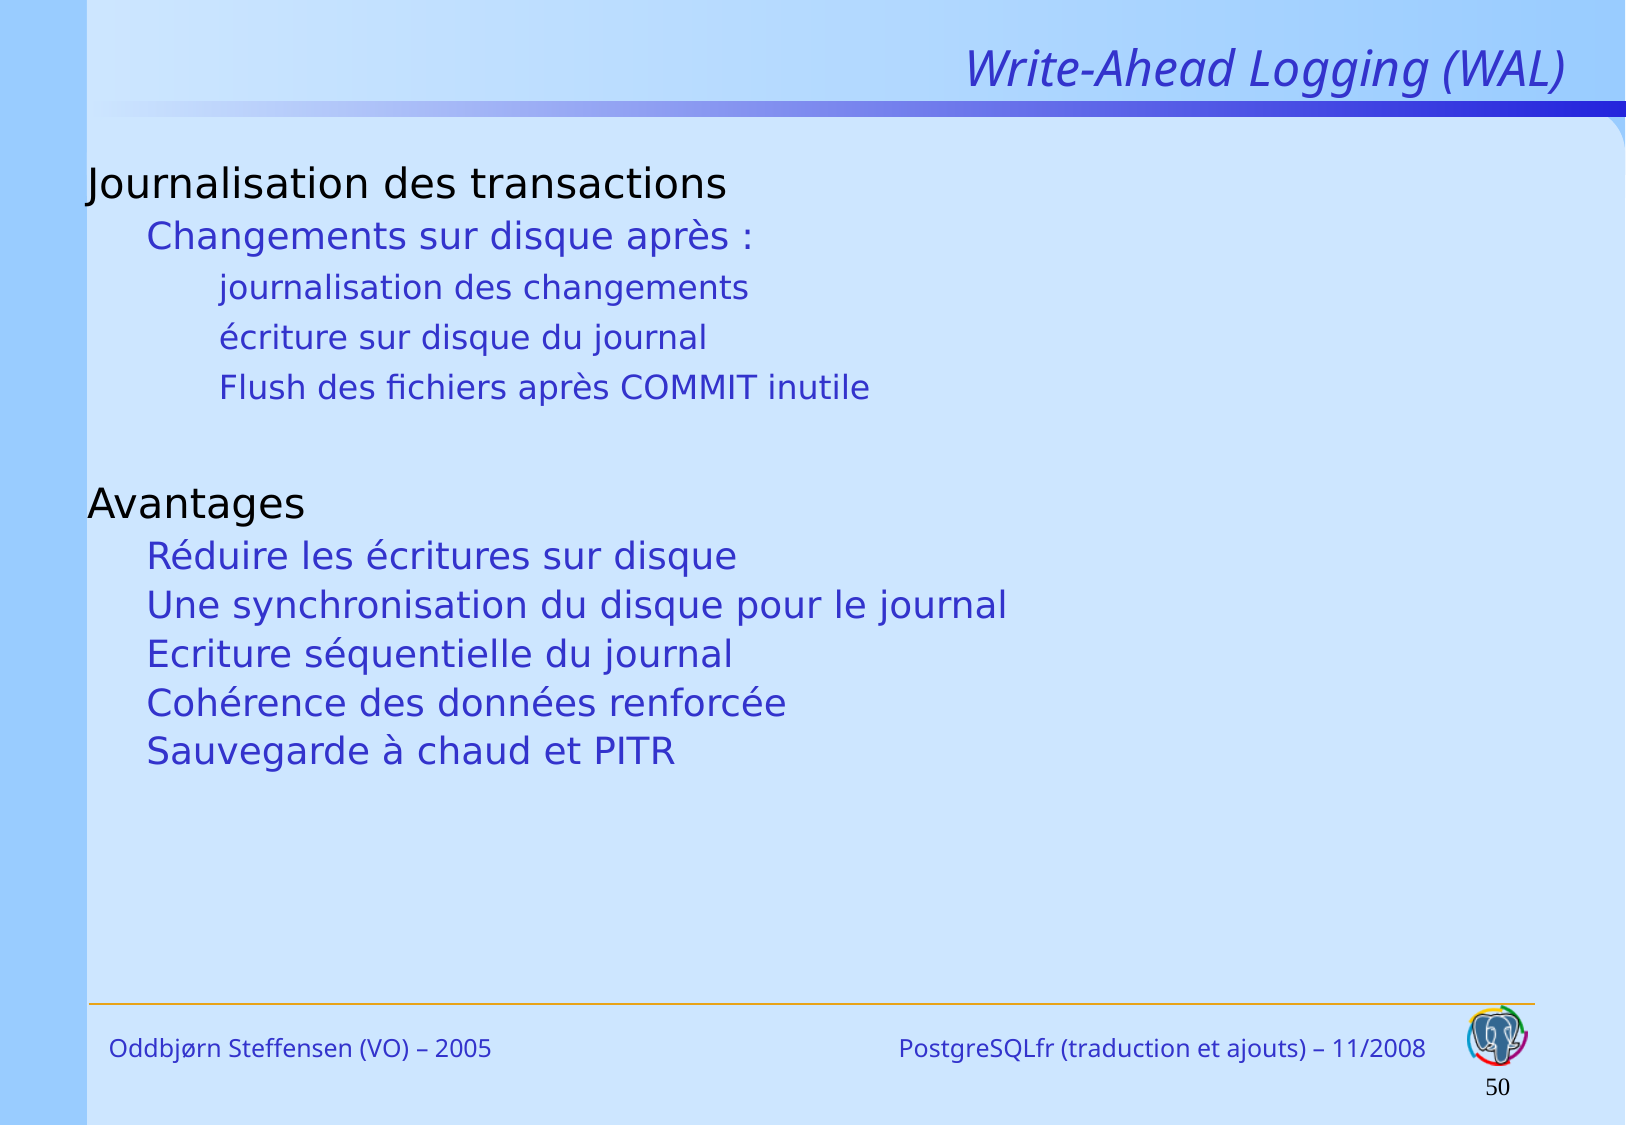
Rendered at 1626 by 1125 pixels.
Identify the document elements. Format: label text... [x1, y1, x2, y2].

picture [1467, 1005, 1528, 1066]
title Write-Ahead Logging (WAL) [172, 0, 1567, 134]
list Journalisation des transactions Changements sur disque après : journalisation des changements écriture sur disque du journal Flush des fichiers après COMMIT inutile Avantages Réduire les écritures sur disque Une synchronisation du disque pour le journal Ecriture séquentielle du journal Cohérence des données renforcée Sauvegarde à chaud et PITR [86, 159, 1520, 965]
